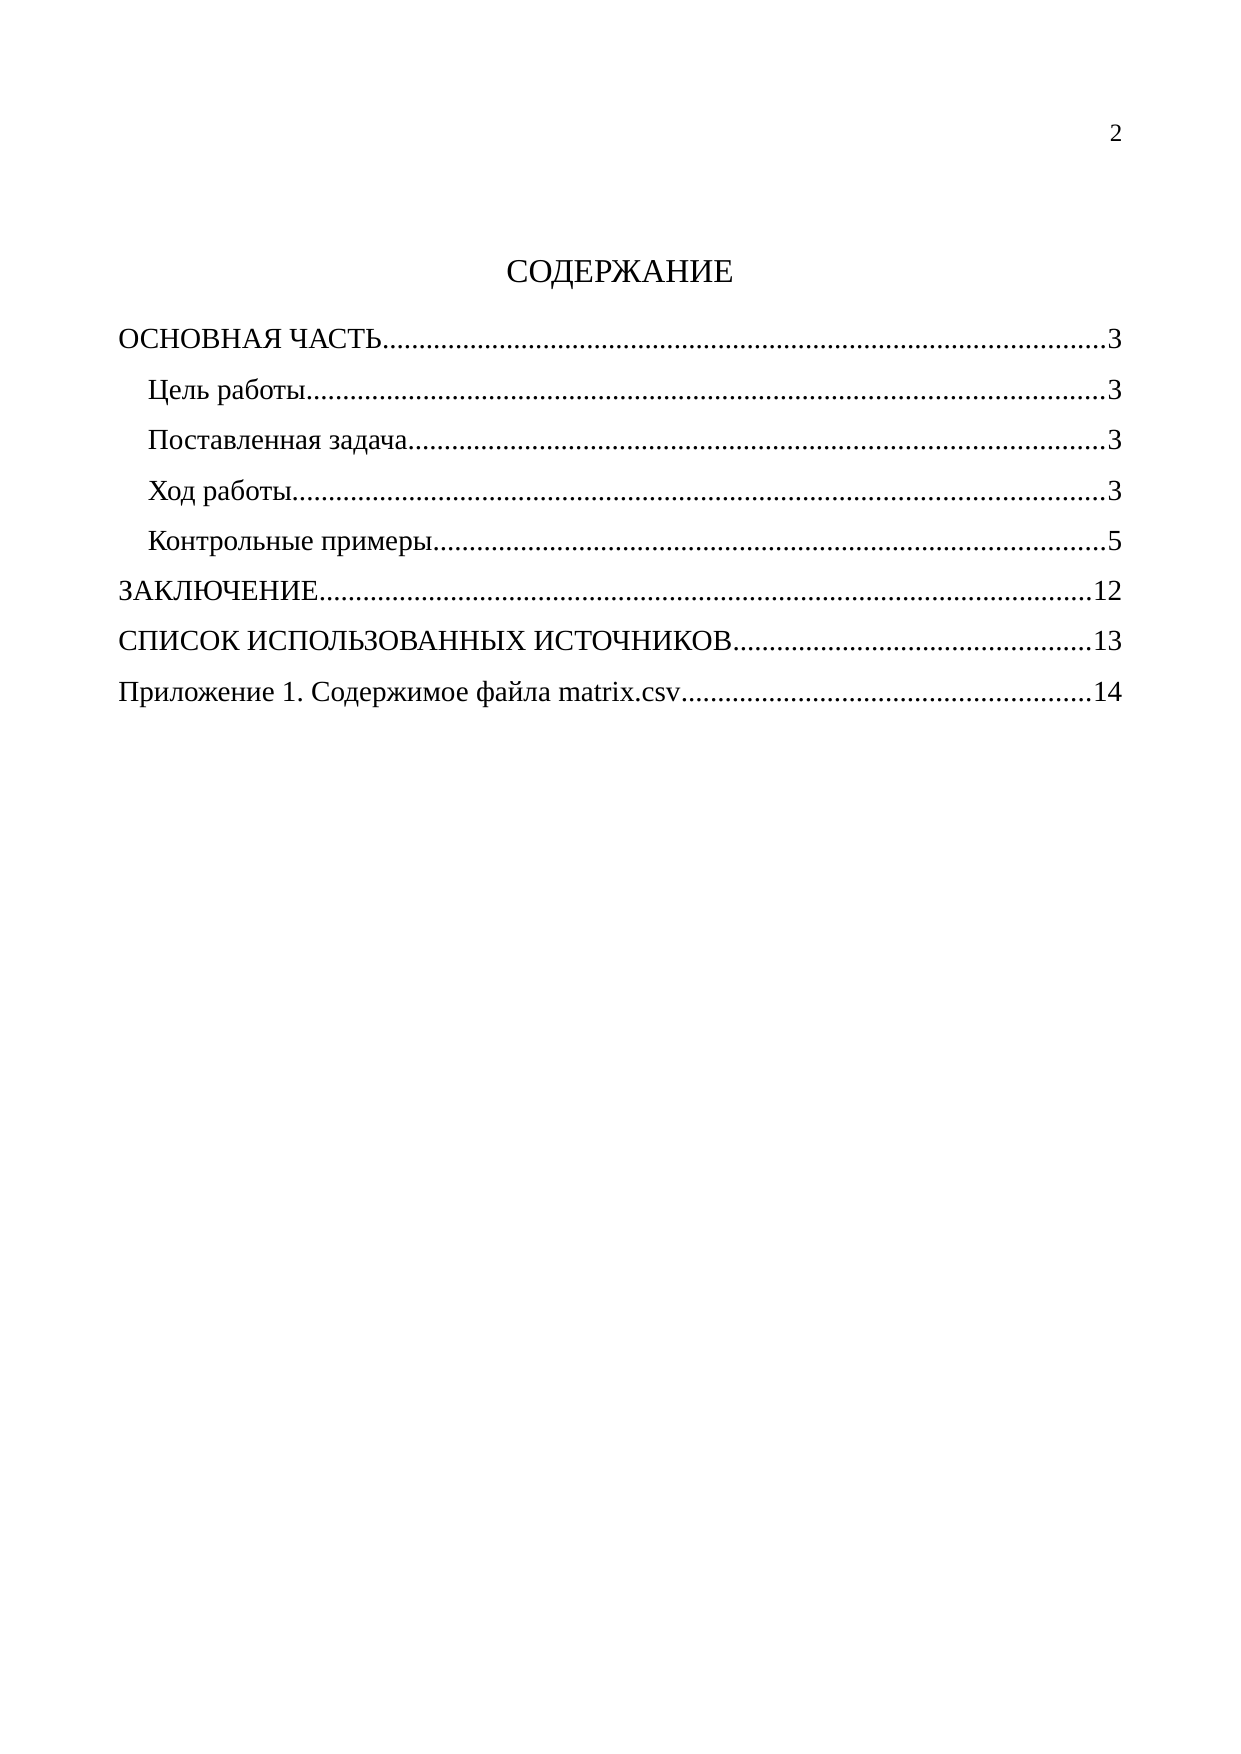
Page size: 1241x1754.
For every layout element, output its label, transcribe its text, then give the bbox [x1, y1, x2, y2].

text Контрольные примеры 5 [148, 523, 1122, 556]
text ЗАКЛЮЧЕНИЕ 12 [118, 573, 1122, 607]
text ОСНОВНАЯ ЧАСТЬ 3 [118, 322, 1122, 355]
subtitle СОДЕРЖАНИЕ [118, 252, 1122, 290]
text Поставленная задача 3 [148, 422, 1122, 456]
text СПИСОК ИСПОЛЬЗОВАННЫХ ИСТОЧНИКОВ 13 [118, 623, 1122, 657]
text Приложение 1. Содержимое файла matrix.csv 14 [118, 674, 1122, 707]
text Ход работы 3 [148, 473, 1122, 506]
text Цель работы 3 [148, 372, 1122, 406]
